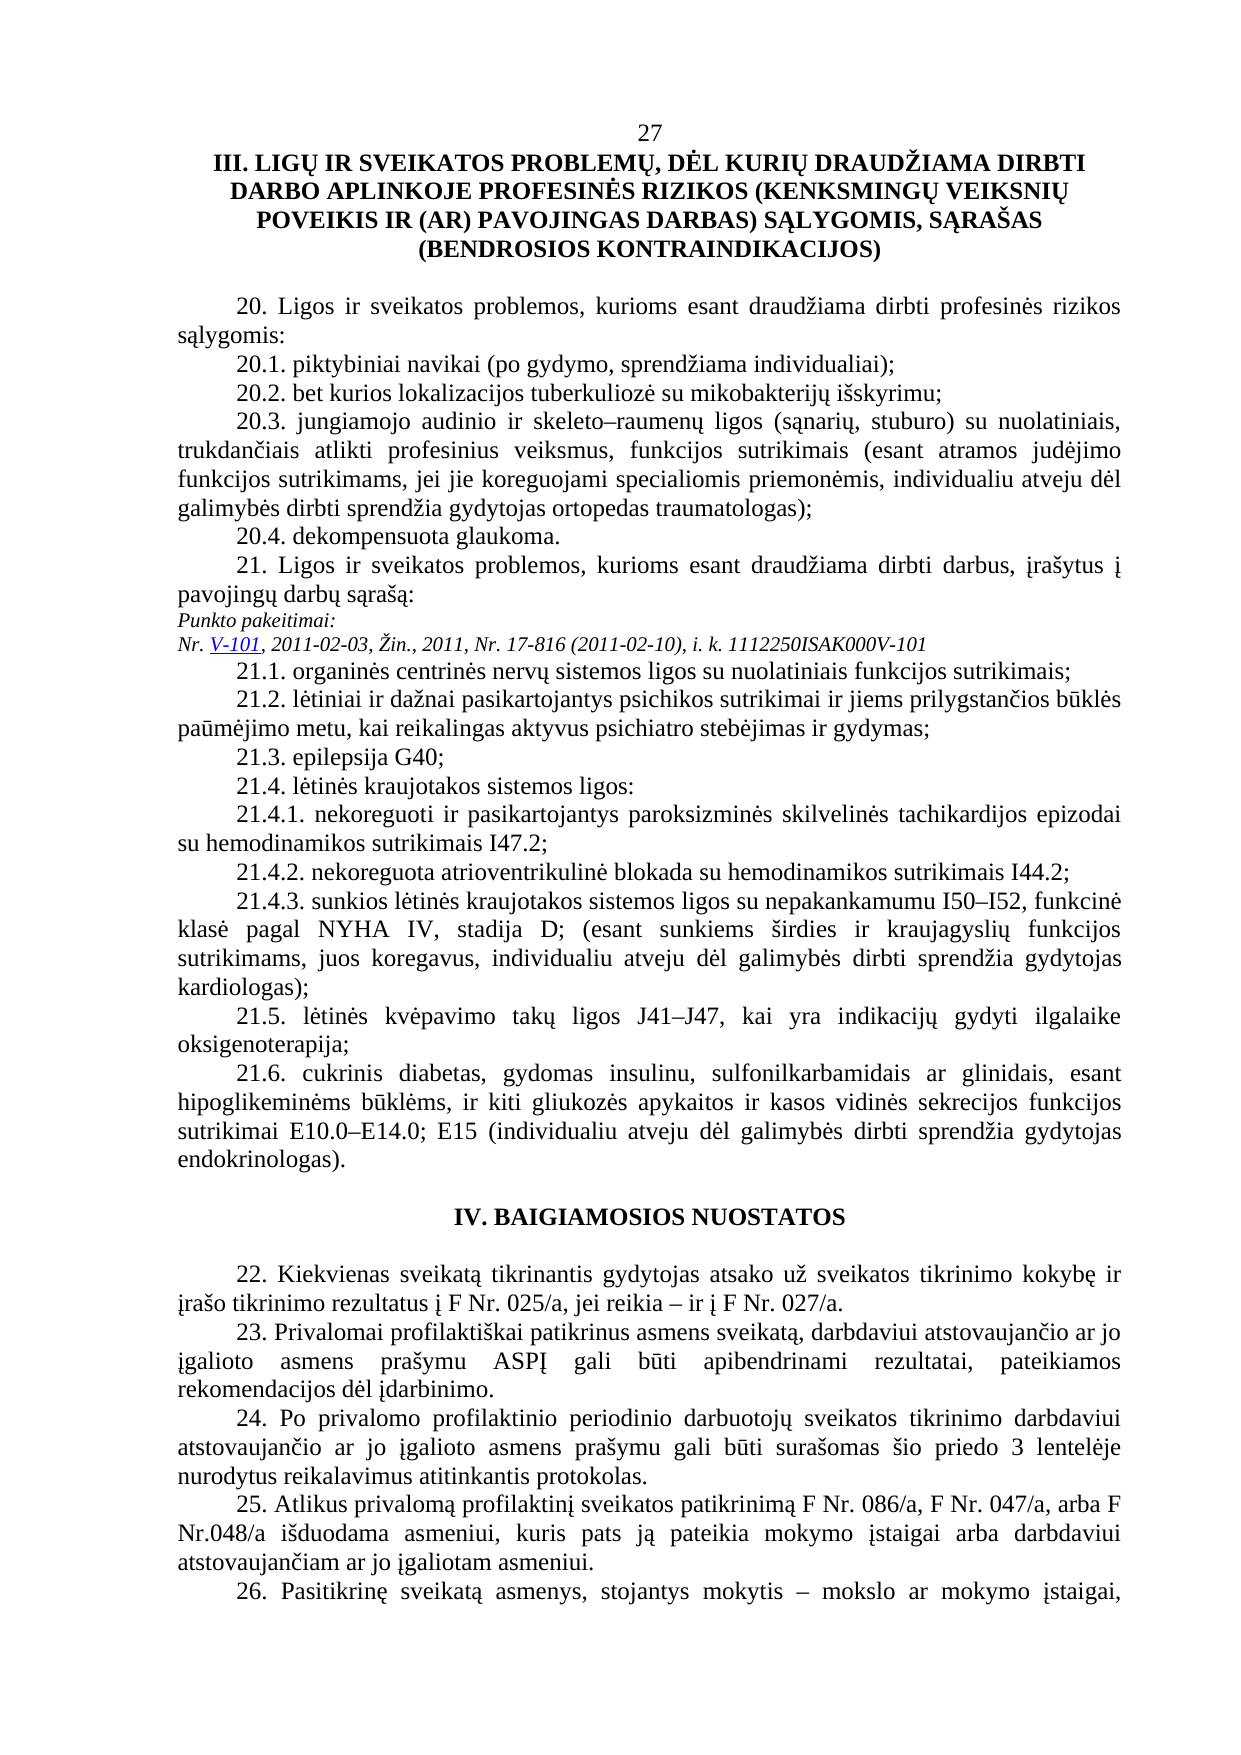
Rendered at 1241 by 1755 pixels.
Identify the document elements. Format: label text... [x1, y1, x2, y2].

text Nr. V-101, 2011-02-03, Žin., 2011, Nr. 17-816 (2011-02-10), i. k. 1112250ISAK000V-101 [177, 632, 1122, 656]
text 22. Kiekvienas sveikatą tikrinantis gydytojas atsako už sveikatos tikrinimo kokybę ir įrašo tikrinimo rezultatus į F Nr. 025/a, jei reikia – ir į F Nr. 027/a. [177, 1259, 1122, 1317]
text 21.1. organinės centrinės nervų sistemos ligos su nuolatiniais funkcijos sutrikimais; [177, 656, 1122, 684]
text IV. baigiamosios nuostatos [177, 1202, 1122, 1231]
text 21.6. cukrinis diabetas, gydomas insulinu, sulfonilkarbamidais ar glinidais, esant hipoglikeminėms būklėms, ir kiti gliukozės apykaitos ir kasos vidinės sekrecijos funkcijos sutrikimai E10.0–E14.0; E15 (individualiu atveju dėl galimybės dirbti sprendžia gydytojas endokrinologas). [177, 1058, 1122, 1173]
text 20.1. piktybiniai navikai (po gydymo, sprendžiama individualiai); [177, 349, 1122, 378]
text 21.4. lėtinės kraujotakos sistemos ligos: [177, 771, 1122, 799]
text 25. Atlikus privalomą profilaktinį sveikatos patikrinimą F Nr. 086/a, F Nr. 047/a, arba F Nr.048/a išduodama asmeniui, kuris pats ją pateikia mokymo įstaigai arba darbdaviui atstovaujančiam ar jo įgaliotam asmeniui. [177, 1489, 1122, 1576]
text Punkto pakeitimai: [177, 608, 1122, 632]
text 21.2. lėtiniai ir dažnai pasikartojantys psichikos sutrikimai ir jiems prilygstančios būklės paūmėjimo metu, kai reikalingas aktyvus psichiatro stebėjimas ir gydymas; [177, 684, 1122, 742]
text 20. Ligos ir sveikatos problemos, kurioms esant draudžiama dirbti profesinės rizikos sąlygomis: [177, 291, 1122, 349]
text 20.3. jungiamojo audinio ir skeleto–raumenų ligos (sąnarių, stuburo) su nuolatiniais, trukdančiais atlikti profesinius veiksmus, funkcijos sutrikimais (esant atramos judėjimo funkcijos sutrikimams, jei jie koreguojami specialiomis priemonėmis, individualiu atveju dėl galimybės dirbti sprendžia gydytojas ortopedas traumatologas); [177, 406, 1122, 521]
text 23. Privalomai profilaktiškai patikrinus asmens sveikatą, darbdaviui atstovaujančio ar jo įgalioto asmens prašymu ASPĮ gali būti apibendrinami rezultatai, pateikiamos rekomendacijos dėl įdarbinimo. [177, 1317, 1122, 1403]
text 20.2. bet kurios lokalizacijos tuberkuliozė su mikobakterijų išskyrimu; [177, 378, 1122, 406]
text 21. Ligos ir sveikatos problemos, kurioms esant draudžiama dirbti darbus, įrašytus į pavojingų darbų sąrašą: [177, 550, 1122, 608]
text 20.4. dekompensuota glaukoma. [177, 521, 1122, 550]
text 24. Po privalomo profilaktinio periodinio darbuotojų sveikatos tikrinimo darbdaviui atstovaujančio ar jo įgalioto asmens prašymu gali būti surašomas šio priedo 3 lentelėje nurodytus reikalavimus atitinkantis protokolas. [177, 1403, 1122, 1489]
text 21.4.1. nekoreguoti ir pasikartojantys paroksizminės skilvelinės tachikardijos epizodai su hemodinamikos sutrikimais I47.2; [177, 799, 1122, 857]
text 21.4.3. sunkios lėtinės kraujotakos sistemos ligos su nepakankamumu I50–I52, funkcinė klasė pagal NYHA IV, stadija D; (esant sunkiems širdies ir kraujagyslių funkcijos sutrikimams, juos koregavus, individualiu atveju dėl galimybės dirbti sprendžia gydytojas kardiologas); [177, 886, 1122, 1001]
text III. LIGŲ IR SVEIKATOS PROBLEMŲ, DĖL KURIŲ DRAUDŽIAMA DIRBTI DARBO APLINKOJE PROFESINĖS RIZIKOS (KENKSMINGŲ VEIKSNIŲ POVEIKIS IR (AR) PAVOJINGAS DARBAS) SĄLYGOMIS, SĄRAŠAS (BENDROSIOS KONTRAINDIKACIJOS) [177, 148, 1122, 263]
text 21.4.2. nekoreguota atrioventrikulinė blokada su hemodinamikos sutrikimais I44.2; [177, 857, 1122, 886]
text 21.3. epilepsija G40; [177, 742, 1122, 771]
text 26. Pasitikrinę sveikatą asmenys, stojantys mokytis – mokslo ar mokymo įstaigai, [177, 1576, 1122, 1604]
text 21.5. lėtinės kvėpavimo takų ligos J41–J47, kai yra indikacijų gydyti ilgalaike oksigenoterapija; [177, 1001, 1122, 1058]
